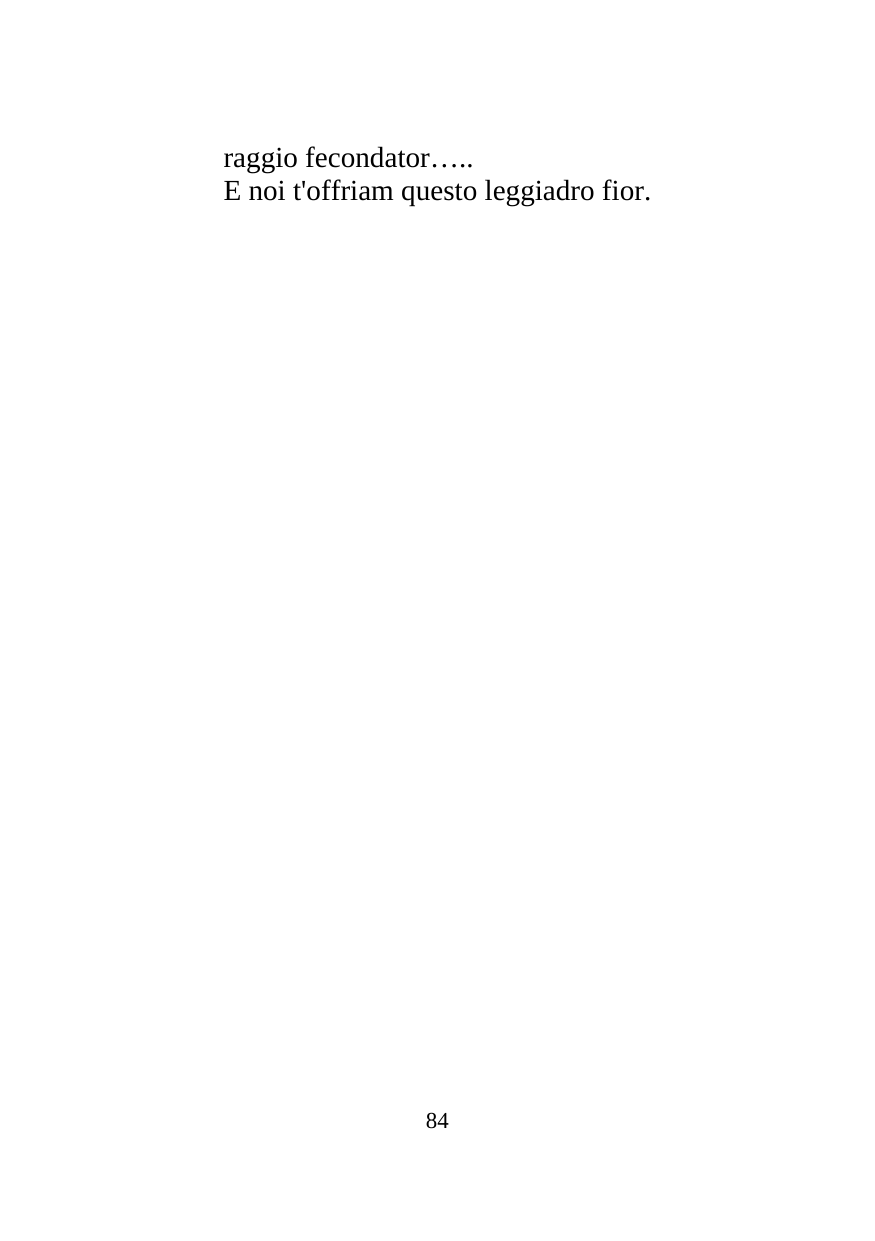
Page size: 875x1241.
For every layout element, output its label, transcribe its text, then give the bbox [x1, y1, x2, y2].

text raggio fecondator….. E noi t'offriam questo leggiadro fior. [223, 140, 768, 207]
